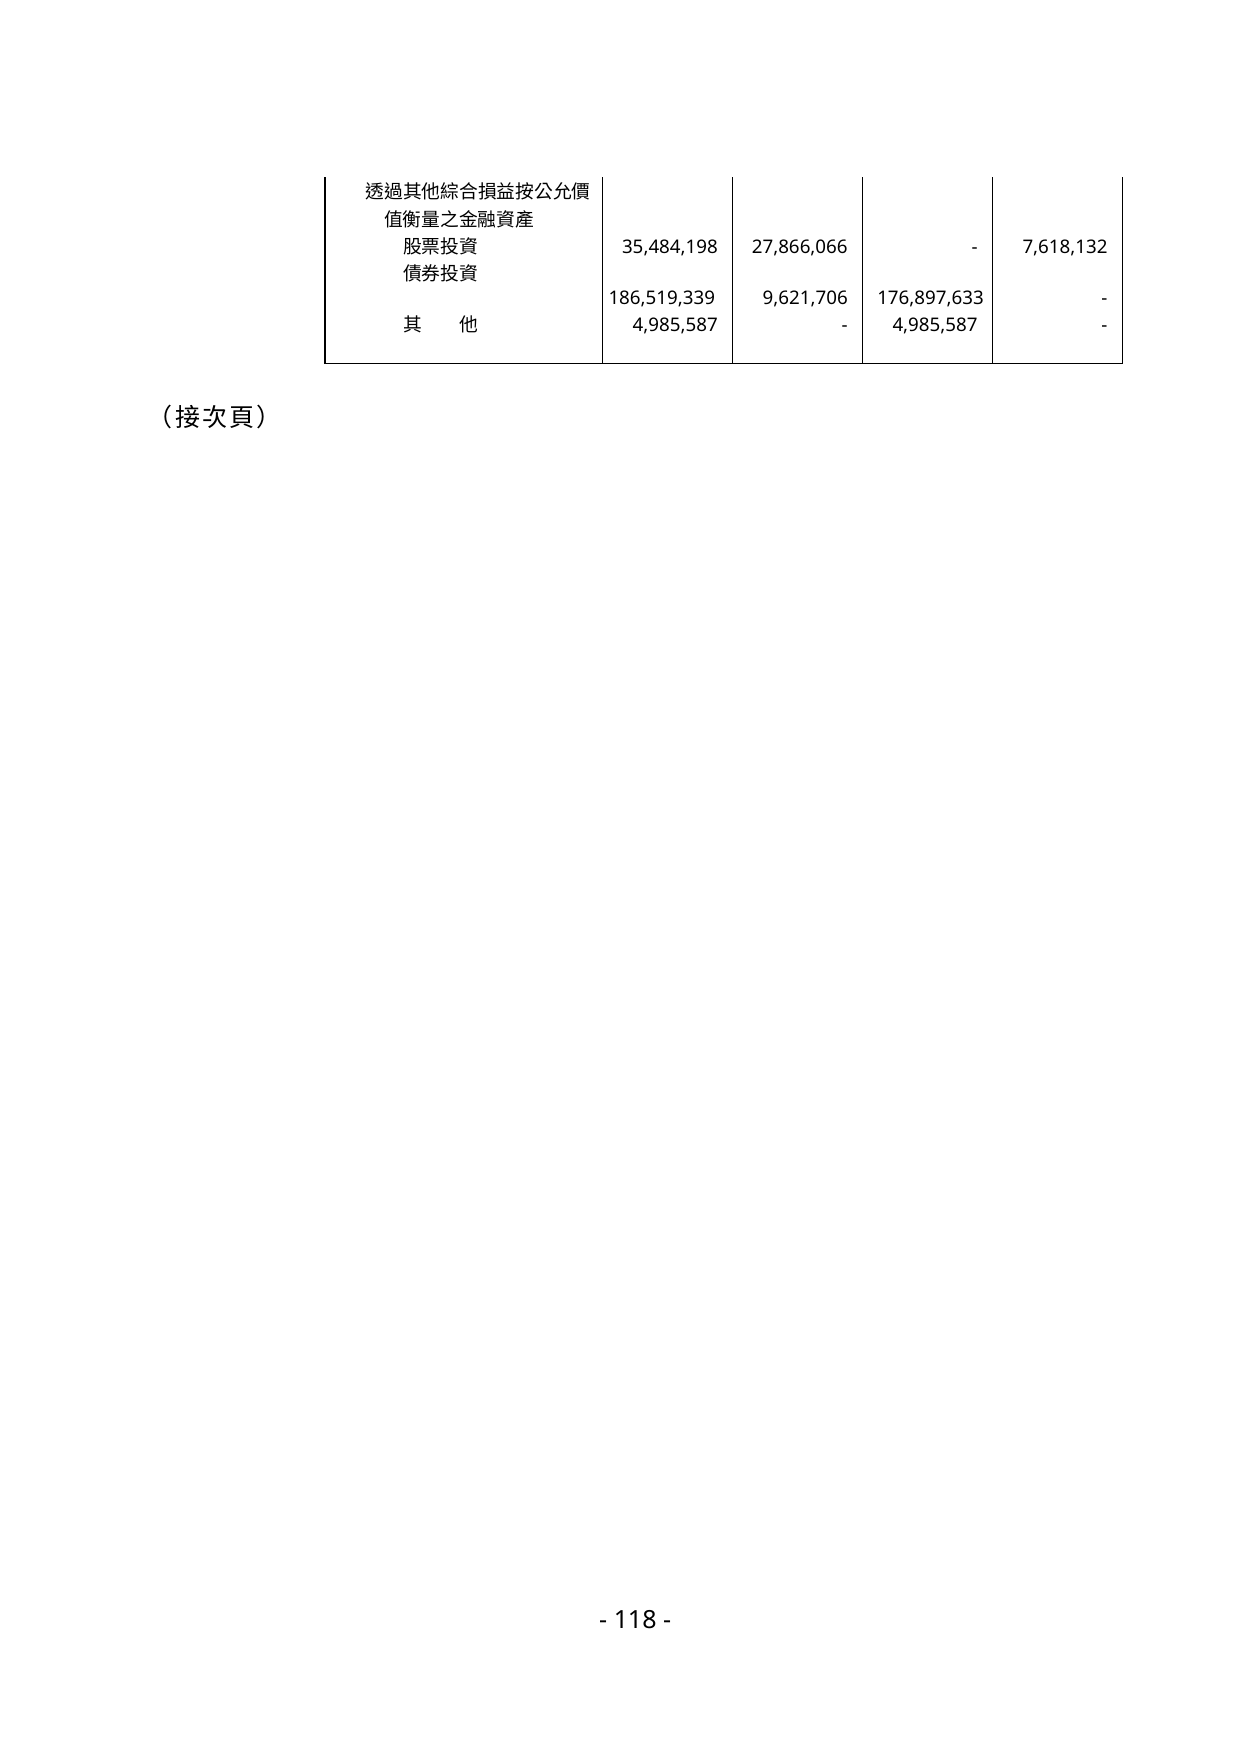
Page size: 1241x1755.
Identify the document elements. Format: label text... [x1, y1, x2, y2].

table_cell 176,897,633 [863, 259, 992, 310]
table_cell 186,519,339 [603, 259, 732, 310]
table_cell [863, 177, 992, 232]
table_cell [603, 177, 732, 232]
table_cell 股票投資 [326, 232, 602, 259]
table_cell [733, 177, 862, 232]
table_cell 透過其他綜合損益按公允價值衡量之金融資產 [326, 177, 602, 232]
table_cell - [993, 259, 1122, 310]
table_cell [326, 337, 602, 362]
table_cell 4,985,587 [603, 310, 732, 337]
table_cell [993, 177, 1122, 232]
table_cell [733, 337, 862, 362]
table_cell [993, 337, 1122, 362]
table_cell 其 他 [326, 310, 602, 337]
table_cell - [993, 310, 1122, 337]
table_cell 27,866,066 [733, 232, 862, 259]
text （接次頁） [148, 398, 1122, 434]
table_cell [863, 337, 992, 362]
table_cell 債券投資 [326, 259, 602, 310]
table_cell [603, 337, 732, 362]
table_cell 35,484,198 [603, 232, 732, 259]
table_cell 7,618,132 [993, 232, 1122, 259]
table_cell 9,621,706 [733, 259, 862, 310]
table_cell - [863, 232, 992, 259]
table_cell - [733, 310, 862, 337]
table_cell 4,985,587 [863, 310, 992, 337]
